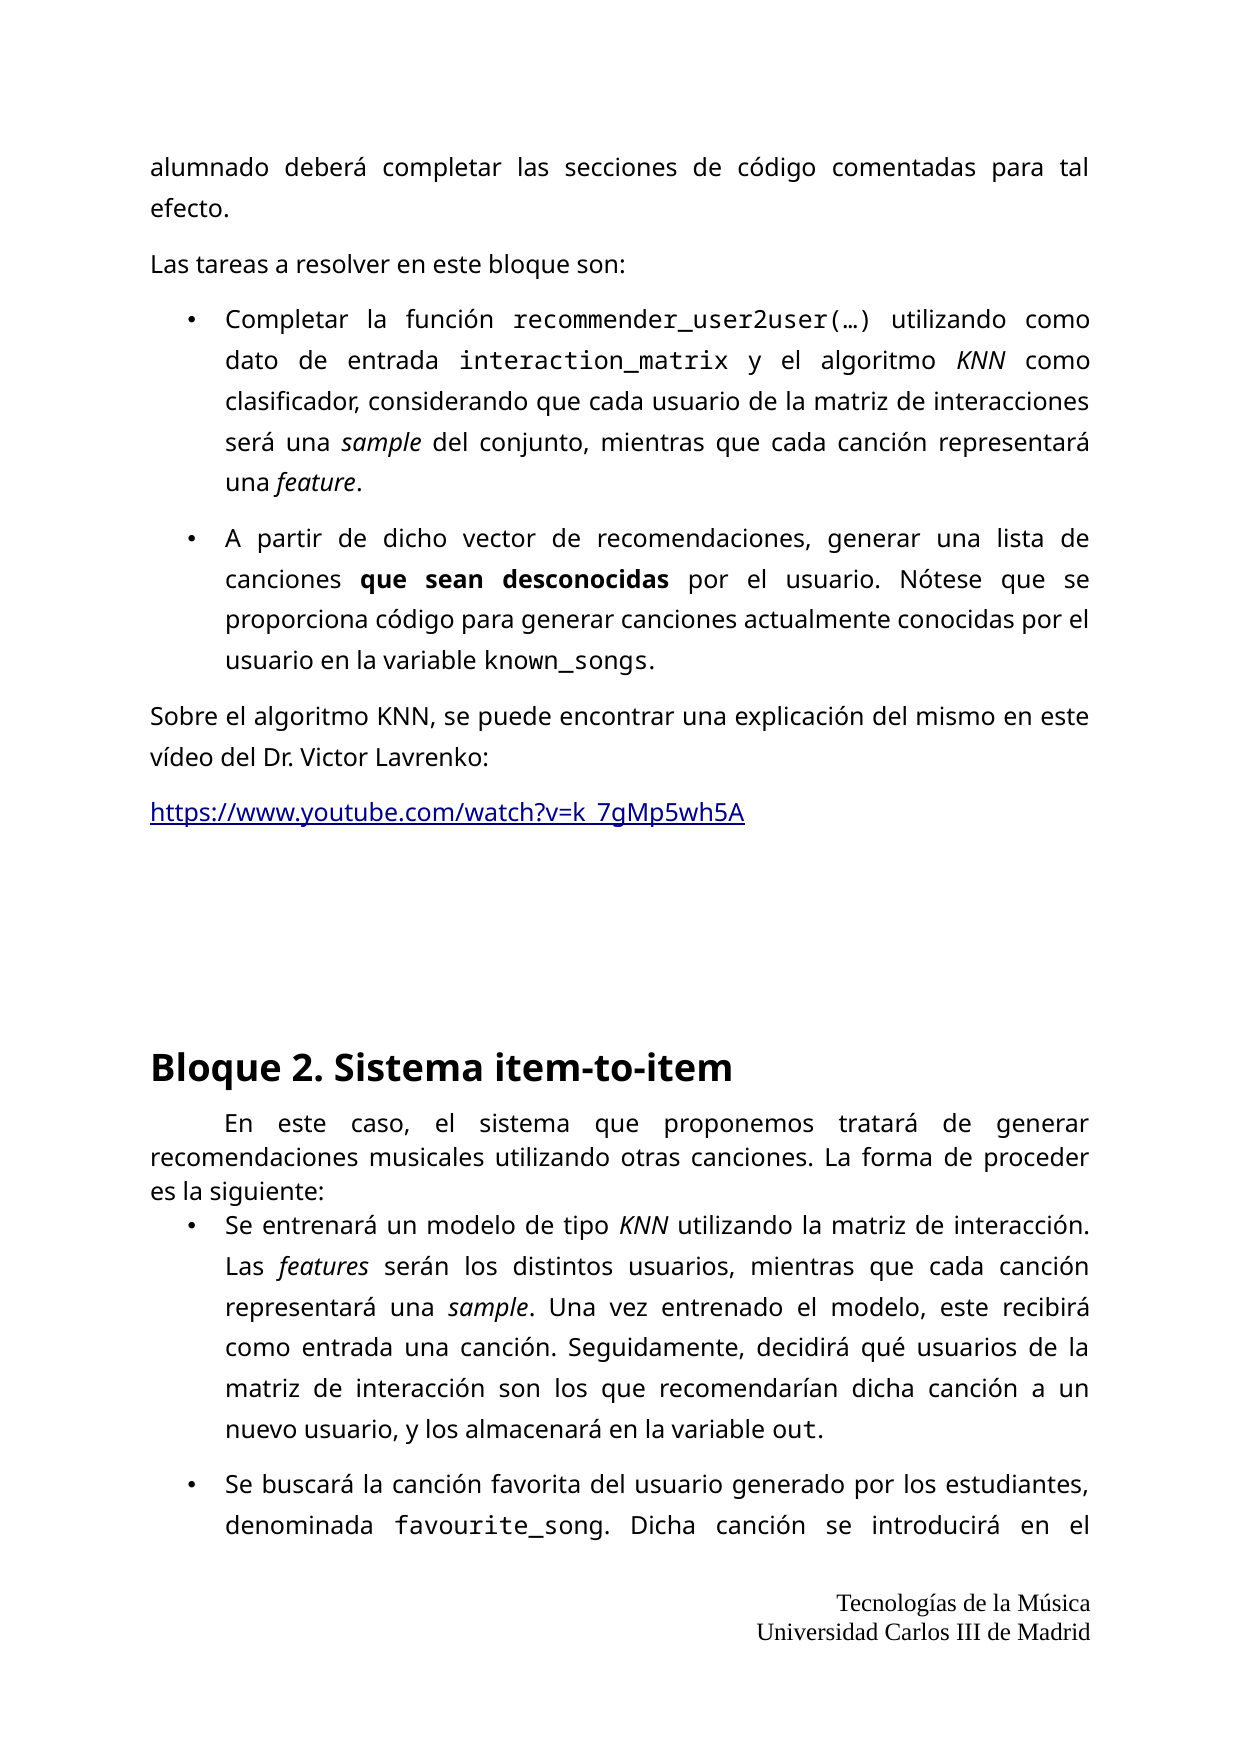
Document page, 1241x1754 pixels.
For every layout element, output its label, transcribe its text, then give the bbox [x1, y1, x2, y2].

list Se buscará la canción favorita del usuario generado por los estudiantes, denominada favourite_song. Dicha canción se introducirá en el [187, 1467, 1091, 1542]
list Completar la función recommender_user2user(…) utilizando como dato de entrada interaction_matrix y el algoritmo KNN como clasificador, considerando que cada usuario de la matriz de interacciones será una sample del conjunto, mientras que cada canción representará una feature. [187, 302, 1091, 499]
text https://www.youtube.com/watch?v=k_7gMp5wh5A [150, 794, 1091, 829]
text Sobre el algoritmo KNN, se puede encontrar una explicación del mismo en este vídeo del Dr. Victor Lavrenko: [150, 698, 1091, 773]
text Las tareas a resolver en este bloque son: [150, 246, 1091, 280]
list Se entrenará un modelo de tipo KNN utilizando la matriz de interacción. Las features serán los distintos usuarios, mientras que cada canción representará una sample. Una vez entrenado el modelo, este recibirá como entrada una canción. Seguidamente, decidirá qué usuarios de la matriz de interacción son los que recomendarían dicha canción a un nuevo usuario, y los almacenará en la variable out. [187, 1208, 1091, 1446]
subtitle Bloque 2. Sistema item-to-item [150, 1041, 1091, 1093]
text En este caso, el sistema que proponemos tratará de generar recomendaciones musicales utilizando otras canciones. La forma de proceder es la siguiente: [150, 1105, 1091, 1208]
text alumnado deberá completar las secciones de código comentadas para tal efecto. [150, 150, 1091, 225]
list A partir de dicho vector de recomendaciones, generar una lista de canciones que sean desconocidas por el usuario. Nótese que se proporciona código para generar canciones actualmente conocidas por el usuario en la variable known_songs. [187, 520, 1091, 677]
